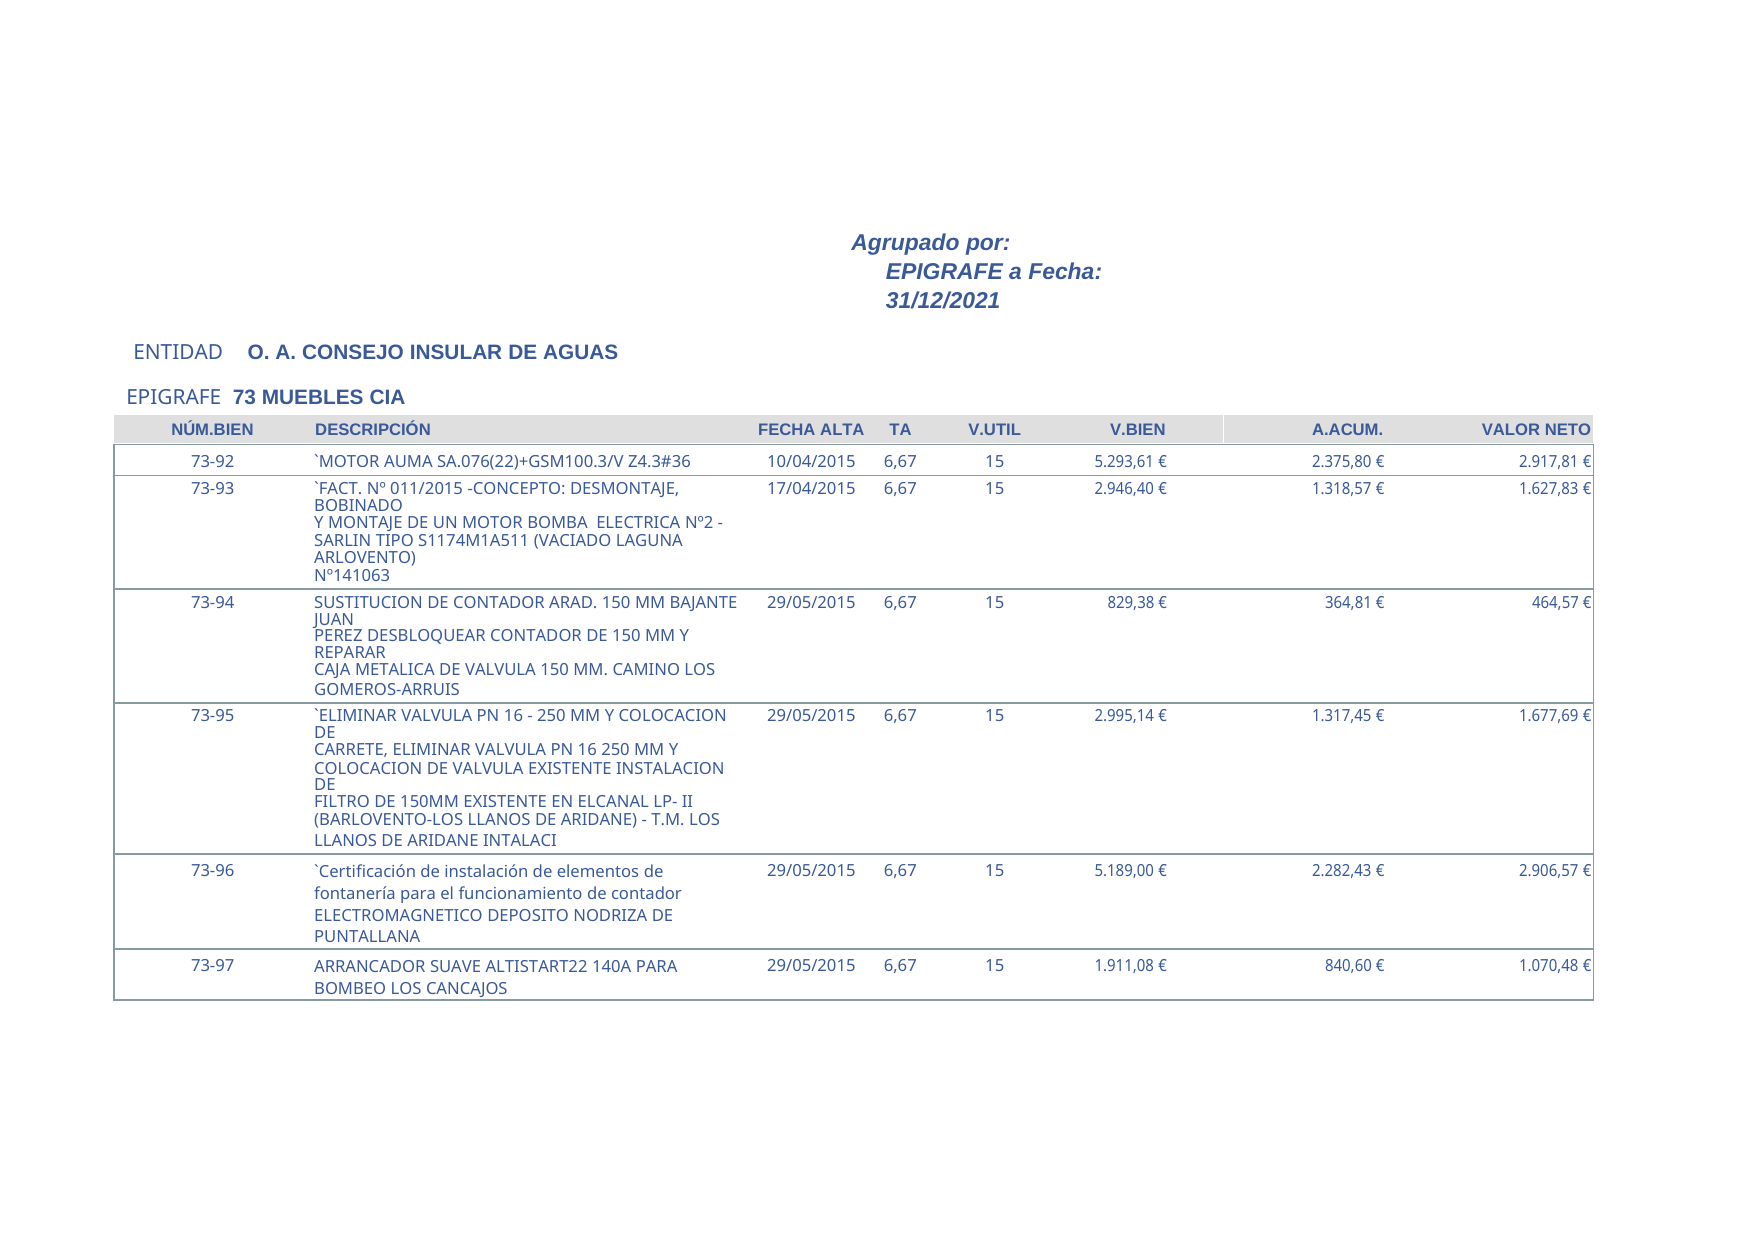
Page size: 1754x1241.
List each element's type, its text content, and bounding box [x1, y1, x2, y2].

table_cell [1408, 743, 1593, 761]
table_cell 10/04/2015 [748, 445, 873, 474]
table_cell 1.318,57 € [1224, 476, 1408, 515]
table_cell (BARLOVENTO-LOS LLANOS DE ARIDANE) - T.M. LOS [299, 813, 748, 831]
table_cell 840,60 € [1224, 950, 1408, 999]
table_cell 17/04/2015 [748, 476, 873, 515]
table_cell 829,38 € [1088, 590, 1223, 629]
table_cell 6,67 [873, 704, 941, 742]
table_cell [1088, 567, 1223, 588]
table_cell 73-95 [115, 704, 299, 742]
table_cell `Certificación de instalación de elementos de fontanería para el funcionamiento de contador ELECTROMAGNETICO DEPOSITO NODRIZA DE PUNTALLANA [299, 855, 748, 948]
table_cell [748, 567, 873, 588]
table_cell [941, 534, 1088, 567]
table_cell [941, 629, 1088, 662]
table_cell [115, 629, 299, 662]
table_cell [873, 743, 941, 761]
table_cell 15 [941, 590, 1088, 629]
table_cell 1.317,45 € [1224, 704, 1408, 742]
table_cell [748, 761, 873, 794]
table_cell [115, 831, 299, 853]
table_cell 29/05/2015 [748, 950, 873, 999]
table_cell CARRETE, ELIMINAR VALVULA PN 16 250 MM Y [299, 743, 748, 761]
table_cell [748, 813, 873, 831]
table_cell [1088, 534, 1223, 567]
table_header FECHA ALTA [748, 415, 873, 443]
table_cell [1408, 534, 1593, 567]
table_cell [748, 629, 873, 662]
table_cell [1408, 567, 1593, 588]
table_cell [1408, 629, 1593, 662]
table_cell [1224, 680, 1408, 702]
table_cell [941, 567, 1088, 588]
table_cell [941, 680, 1088, 702]
table_cell [941, 743, 1088, 761]
table_cell [873, 515, 941, 533]
table_cell [115, 813, 299, 831]
table_cell [748, 831, 873, 853]
table_cell [1408, 662, 1593, 680]
table_cell CAJA METALICA DE VALVULA 150 MM. CAMINO LOS [299, 662, 748, 680]
table_cell [941, 794, 1088, 813]
table_cell [873, 831, 941, 853]
table_cell GOMEROS-ARRUIS [299, 680, 748, 702]
table_cell [748, 515, 873, 533]
table_cell 6,67 [873, 590, 941, 629]
table_cell 5.293,61 € [1088, 445, 1223, 474]
table_cell 6,67 [873, 950, 941, 999]
table_header V.BIEN [1088, 415, 1223, 443]
table_cell [115, 680, 299, 702]
text Agrupado por: EPIGRAFE a Fecha: 31/12/2021 [851, 228, 1134, 314]
table_cell [748, 743, 873, 761]
table_cell ARRANCADOR SUAVE ALTISTART22 140A PARA BOMBEO LOS CANCAJOS [299, 950, 748, 999]
table_cell 73-92 [115, 445, 299, 474]
table_cell [873, 680, 941, 702]
table_cell 1.677,69 € [1408, 704, 1593, 742]
table_cell 2.375,80 € [1224, 445, 1408, 474]
table_cell 29/05/2015 [748, 704, 873, 742]
table_cell [1088, 515, 1223, 533]
table_cell [1088, 680, 1223, 702]
table_cell [1224, 629, 1408, 662]
table_cell [1224, 662, 1408, 680]
table_cell [115, 515, 299, 533]
table_cell [1088, 629, 1223, 662]
table_cell 1.627,83 € [1408, 476, 1593, 515]
table_cell [1224, 743, 1408, 761]
table_cell 2.282,43 € [1224, 855, 1408, 948]
table_cell FILTRO DE 150MM EXISTENTE EN ELCANAL LP- II [299, 794, 748, 813]
table_cell [1224, 761, 1408, 794]
table_cell 15 [941, 855, 1088, 948]
table_cell `MOTOR AUMA SA.076(22)+GSM100.3/V Z4.3#36 [299, 445, 748, 474]
table_cell [1088, 662, 1223, 680]
table_cell [941, 831, 1088, 853]
table_cell 6,67 [873, 476, 941, 515]
table_cell [1408, 680, 1593, 702]
table_cell [941, 813, 1088, 831]
table_cell [1224, 567, 1408, 588]
table_cell [873, 534, 941, 567]
table_cell COLOCACION DE VALVULA EXISTENTE INSTALACION DE [299, 761, 748, 794]
table_cell [1224, 813, 1408, 831]
table_cell [1224, 831, 1408, 853]
table_cell [115, 743, 299, 761]
table_cell [1408, 761, 1593, 794]
table_cell [1224, 515, 1408, 533]
table_cell 29/05/2015 [748, 590, 873, 629]
table_cell [873, 813, 941, 831]
table_cell [873, 662, 941, 680]
table_cell [1088, 794, 1223, 813]
table_cell [1408, 813, 1593, 831]
table_cell Nº141063 [299, 567, 748, 588]
table_cell [1088, 831, 1223, 853]
table_cell 2.946,40 € [1088, 476, 1223, 515]
table_cell 73-96 [115, 855, 299, 948]
table_cell [748, 662, 873, 680]
table_cell [115, 662, 299, 680]
table_header TA [873, 415, 941, 443]
table_cell PEREZ DESBLOQUEAR CONTADOR DE 150 MM Y REPARAR [299, 629, 748, 662]
table_cell 5.189,00 € [1088, 855, 1223, 948]
table_cell [115, 567, 299, 588]
table_cell 15 [941, 950, 1088, 999]
table_cell [873, 629, 941, 662]
table_cell [1408, 831, 1593, 853]
table_cell [748, 534, 873, 567]
table_cell [1408, 515, 1593, 533]
table_cell LLANOS DE ARIDANE INTALACI [299, 831, 748, 853]
table_cell [941, 662, 1088, 680]
table_header A.ACUM. [1224, 415, 1408, 443]
table_cell 2.906,57 € [1408, 855, 1593, 948]
table_cell 15 [941, 704, 1088, 742]
table_cell [941, 761, 1088, 794]
table_cell 73-94 [115, 590, 299, 629]
table_cell 6,67 [873, 855, 941, 948]
table_cell 2.917,81 € [1408, 445, 1593, 474]
table_cell [1088, 743, 1223, 761]
table_header V.UTIL [941, 415, 1088, 443]
table_cell [748, 794, 873, 813]
table_cell [1408, 794, 1593, 813]
table_cell `FACT. Nº 011/2015 -CONCEPTO: DESMONTAJE, BOBINADO [299, 476, 748, 515]
table_cell [941, 515, 1088, 533]
table_cell 29/05/2015 [748, 855, 873, 948]
table_header DESCRIPCIÓN [299, 415, 748, 443]
table_cell [115, 534, 299, 567]
table_cell [873, 567, 941, 588]
table_cell [1088, 813, 1223, 831]
table_cell 1.070,48 € [1408, 950, 1593, 999]
table_cell [873, 794, 941, 813]
table_cell 2.995,14 € [1088, 704, 1223, 742]
table_header VALOR NETO [1408, 415, 1593, 443]
table_cell 464,57 € [1408, 590, 1593, 629]
table_cell `ELIMINAR VALVULA PN 16 - 250 MM Y COLOCACION DE [299, 704, 748, 742]
table_cell [748, 680, 873, 702]
table_cell SUSTITUCION DE CONTADOR ARAD. 150 MM BAJANTE JUAN [299, 590, 748, 629]
table_cell 73-93 [115, 476, 299, 515]
table_header NÚM.BIEN [114, 415, 299, 443]
table_cell [1088, 761, 1223, 794]
table_cell SARLIN TIPO S1174M1A511 (VACIADO LAGUNA ARLOVENTO) [299, 534, 748, 567]
table_cell Y MONTAJE DE UN MOTOR BOMBA ELECTRICA Nº2 - [299, 515, 748, 533]
table_cell 364,81 € [1224, 590, 1408, 629]
text ENTIDAD O. A. CONSEJO INSULAR DE AGUAS [133, 337, 1606, 365]
table_cell [115, 761, 299, 794]
table_cell 15 [941, 445, 1088, 474]
table_cell [1224, 534, 1408, 567]
text EPIGRAFE 73 MUEBLES CIA [126, 382, 1606, 411]
table_cell 1.911,08 € [1088, 950, 1223, 999]
table_cell [873, 761, 941, 794]
table_cell 15 [941, 476, 1088, 515]
table_cell 6,67 [873, 445, 941, 474]
table_cell [1224, 794, 1408, 813]
table_cell [115, 794, 299, 813]
table_cell 73-97 [115, 950, 299, 999]
